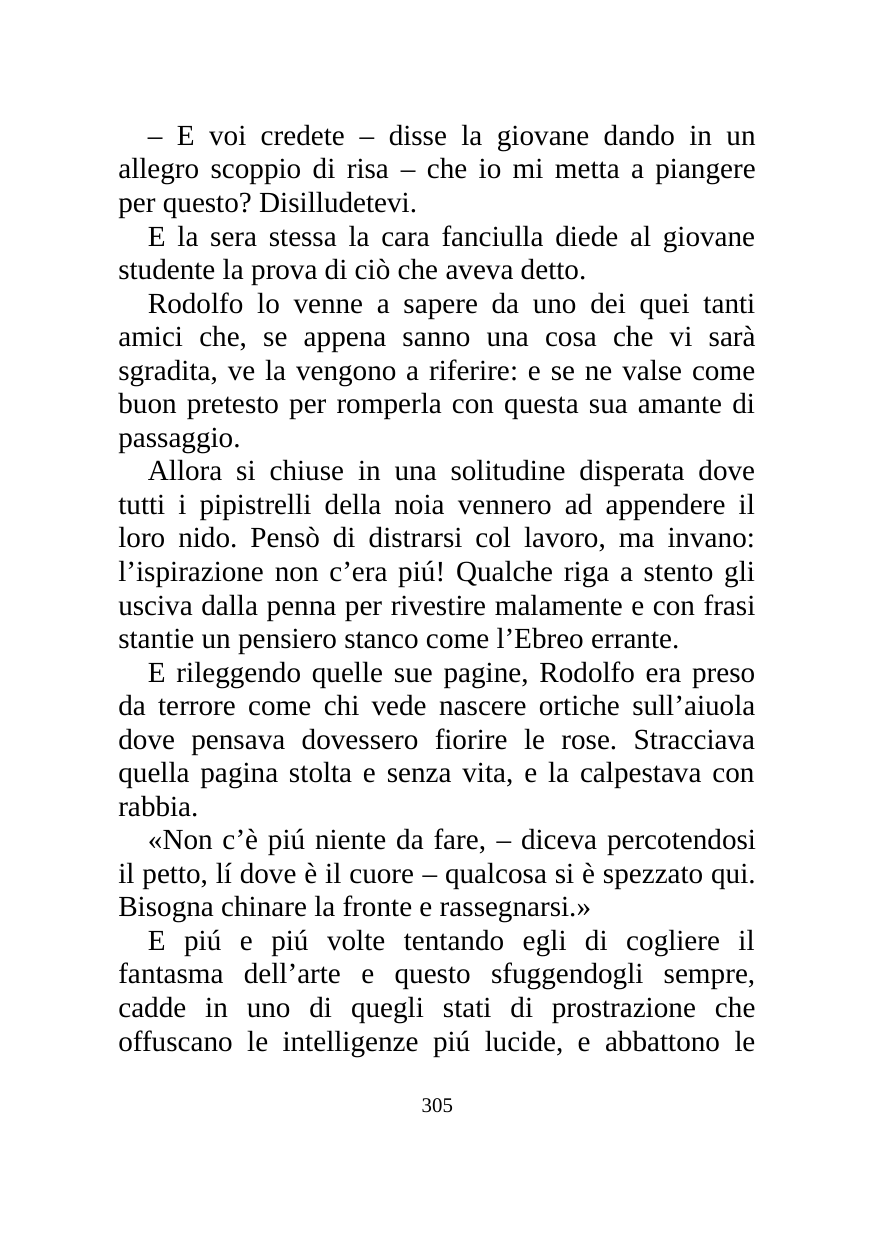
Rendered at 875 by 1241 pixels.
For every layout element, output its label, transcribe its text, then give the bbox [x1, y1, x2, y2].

text Rodolfo lo venne a sapere da uno dei quei tanti amici che, se appena sanno una cosa che vi sarà sgradita, ve la vengono a riferire: e se ne valse come buon pretesto per romperla con questa sua amante di passaggio. [118, 286, 756, 453]
text E piú e piú volte tentando egli di cogliere il fantasma dell’arte e questo sfuggendogli sempre, cadde in uno di quegli stati di prostrazione che offuscano le intelligenze piú lucide, e abbattono le [118, 923, 756, 1057]
text E rileggendo quelle sue pagine, Rodolfo era preso da terrore come chi vede nascere ortiche sull’aiuola dove pensava dovessero fiorire le rose. Stracciava quella pagina stolta e senza vita, e la calpestava con rabbia. [118, 655, 756, 822]
text «Non c’è piú niente da fare, ‒ diceva percotendosi il petto, lí dove è il cuore ‒ qualcosa si è spezzato qui. Bisogna chinare la fronte e rassegnarsi.» [118, 822, 756, 923]
text ‒ E voi credete ‒ disse la giovane dando in un allegro scoppio di risa ‒ che io mi metta a piangere per questo? Disilludetevi. [118, 118, 756, 219]
text Allora si chiuse in una solitudine disperata dove tutti i pipistrelli della noia vennero ad appendere il loro nido. Pensò di distrarsi col lavoro, ma invano: l’ispirazione non c’era piú! Qualche riga a stento gli usciva dalla penna per rivestire malamente e con frasi stantie un pensiero stanco come l’Ebreo errante. [118, 453, 756, 655]
text E la sera stessa la cara fanciulla diede al giovane studente la prova di ciò che aveva detto. [118, 219, 756, 286]
